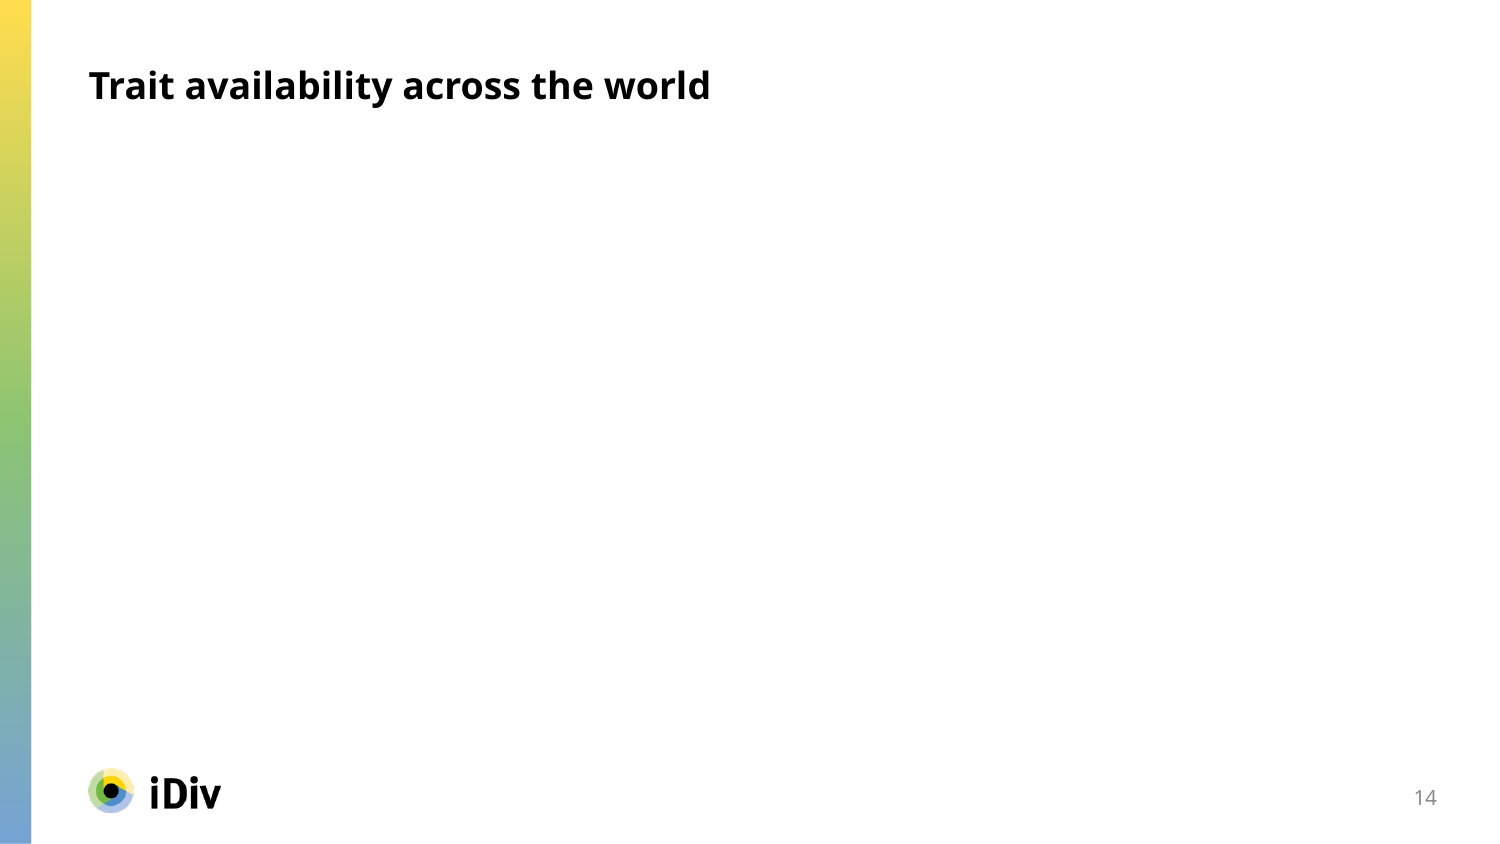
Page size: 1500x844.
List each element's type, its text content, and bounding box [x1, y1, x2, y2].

list Trait availability across the world [88, 61, 1437, 157]
slide_number [1240, 767, 1437, 813]
picture [0, 0, 1500, 844]
